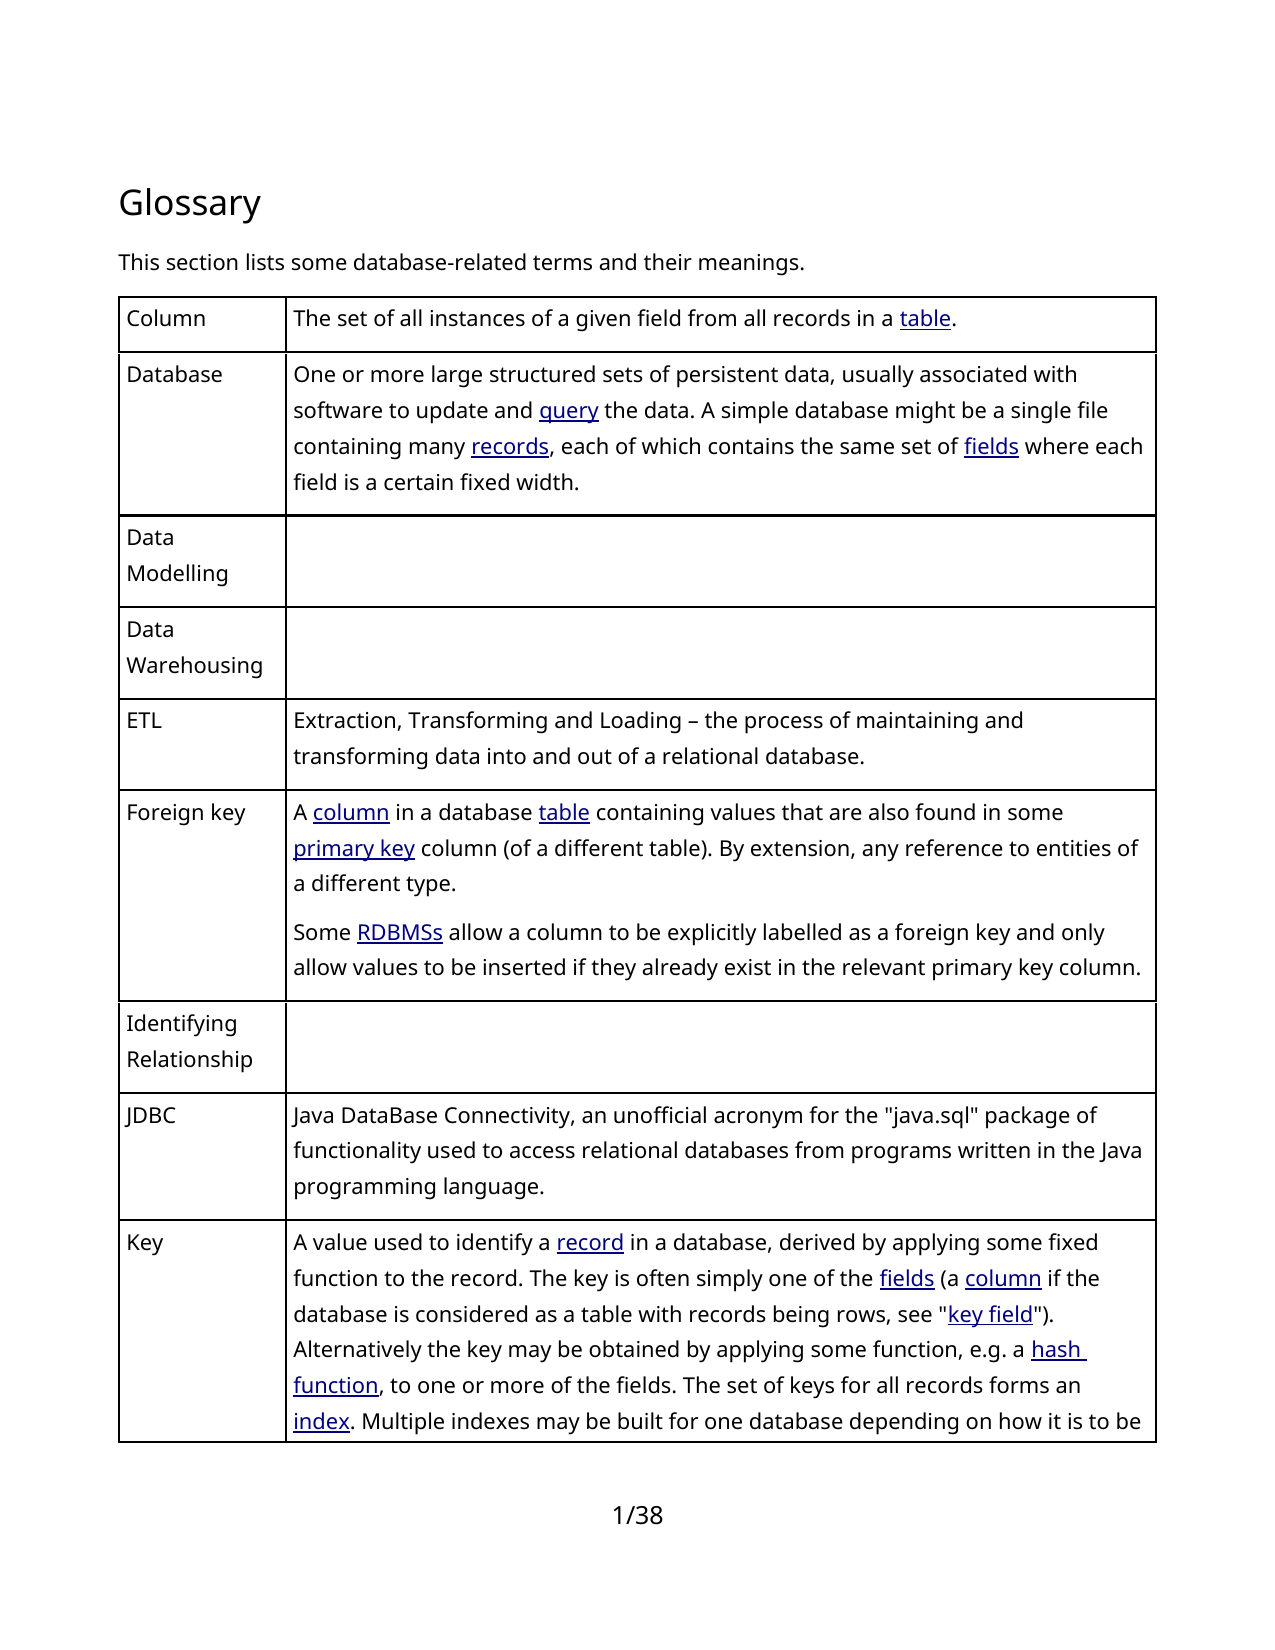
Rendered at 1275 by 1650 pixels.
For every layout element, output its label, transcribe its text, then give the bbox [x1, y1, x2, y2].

table_cell One or more large structured sets of persistent data, usually associated with software to update and query the data. A simple database might be a single file containing many records, each of which contains the same set of fields where each field is a certain fixed width. [287, 354, 1155, 514]
table_cell ETL [120, 700, 285, 789]
table_cell Extraction, Transforming and Loading – the process of maintaining and transforming data into and out of a relational database. [287, 700, 1155, 789]
table_cell [287, 517, 1155, 606]
table_header Column [120, 298, 285, 351]
table_cell [287, 1003, 1155, 1092]
table_cell Identifying Relationship [120, 1003, 285, 1092]
table_cell A value used to identify a record in a database, derived by applying some fixed function to the record. The key is often simply one of the fields (a column if the database is considered as a table with records being rows, see "key field"). Alternatively the key may be obtained by applying some function, e.g. a hash function, to one or more of the fields. The set of keys for all records forms an index. Multiple indexes may be built for one database depending on how it is to be [287, 1221, 1155, 1441]
table_cell Database [120, 354, 285, 514]
table_header The set of all instances of a given field from all records in a table. [287, 298, 1155, 351]
text This section lists some database-related terms and their meanings. [118, 247, 1157, 277]
table_cell JDBC [120, 1094, 285, 1219]
table_cell Java DataBase Connectivity, an unofficial acronym for the "java.sql" package of functionality used to access relational databases from programs written in the Java programming language. [287, 1094, 1155, 1219]
table_cell Key [120, 1221, 285, 1441]
table_cell Data Warehousing [120, 608, 285, 698]
subtitle Glossary [118, 177, 1157, 225]
table_cell Data Modelling [120, 517, 285, 606]
table_cell A column in a database table containing values that are also found in some primary key column (of a different table). By extension, any reference to entities of a different type. Some RDBMSs allow a column to be explicitly labelled as a foreign key and only allow values to be inserted if they already exist in the relevant primary key column. [287, 791, 1155, 1000]
table_cell [287, 608, 1155, 698]
table_cell Foreign key [120, 791, 285, 1000]
